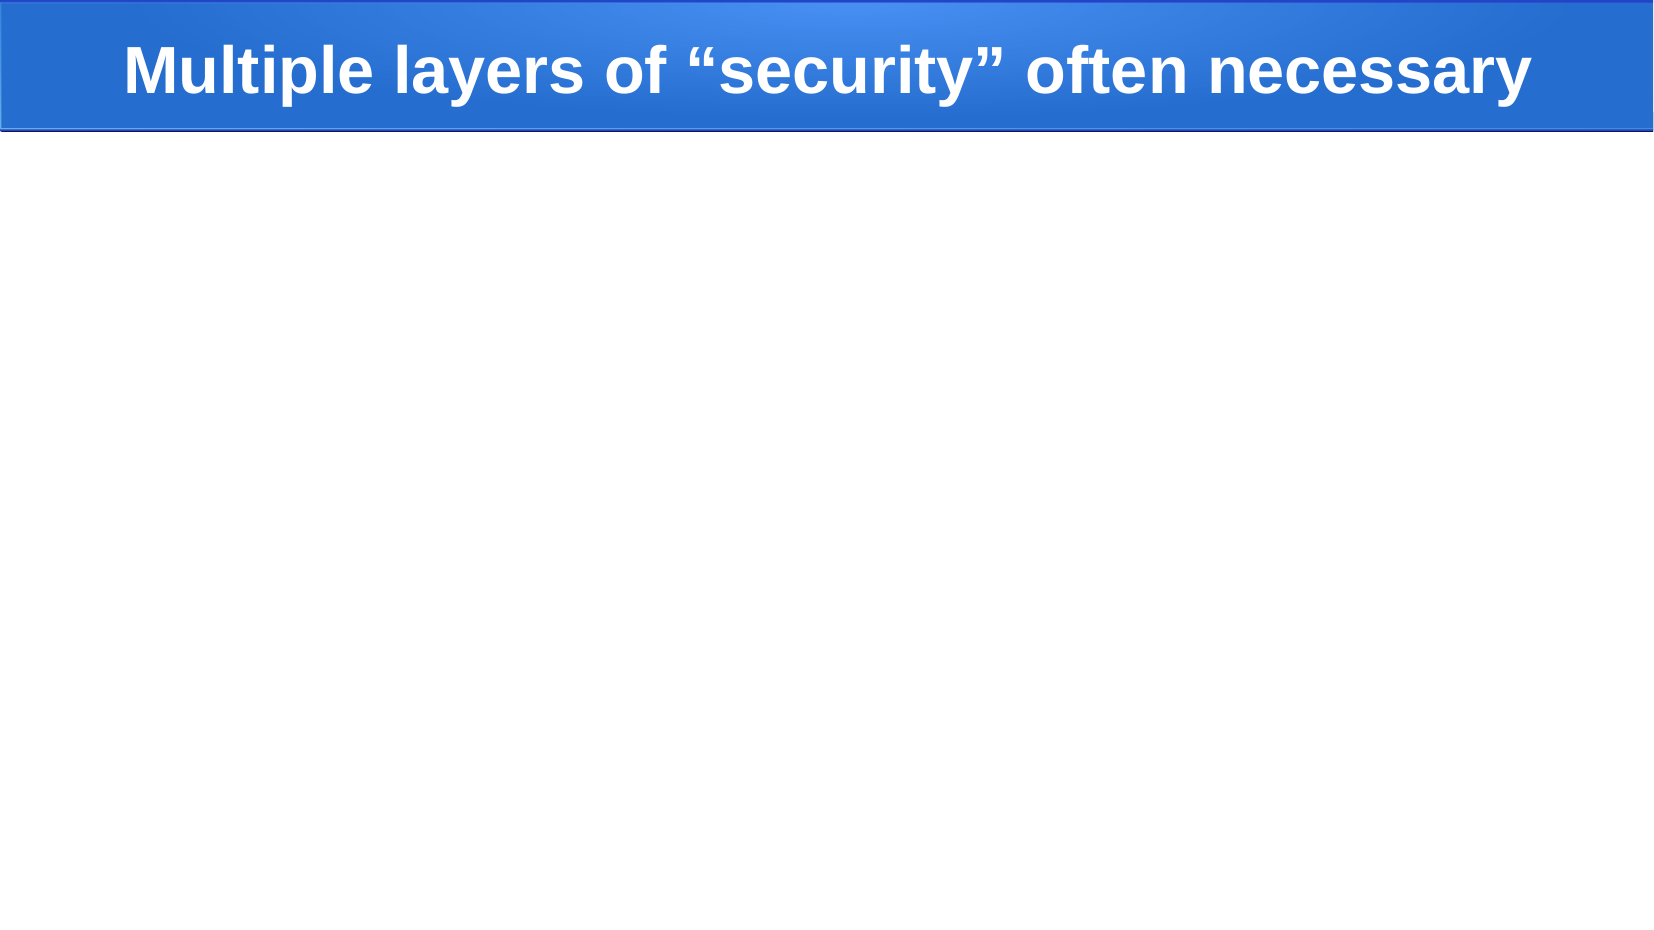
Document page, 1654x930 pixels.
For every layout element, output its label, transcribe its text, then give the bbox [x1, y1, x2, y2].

title Multiple layers of “security” often necessary [82, 5, 1576, 135]
